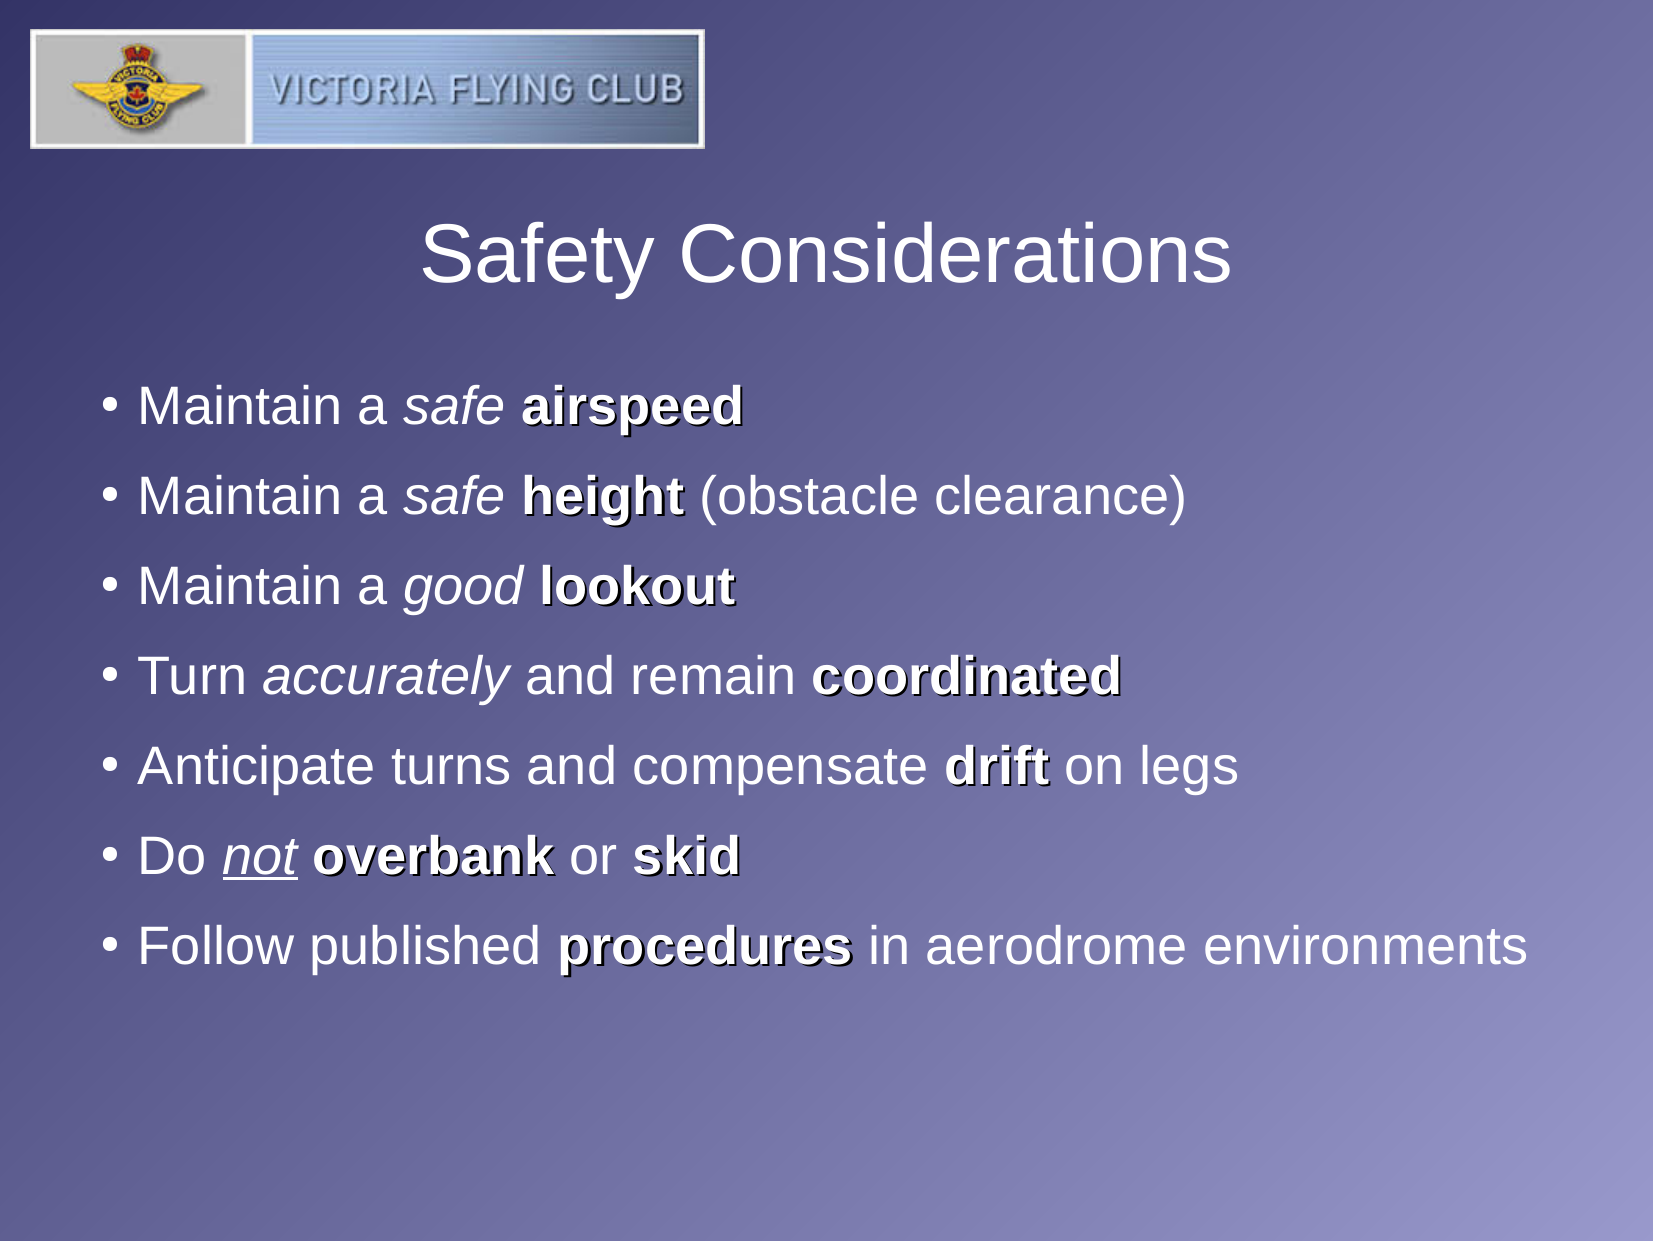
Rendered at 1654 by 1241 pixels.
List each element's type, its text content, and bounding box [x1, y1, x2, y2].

list Maintain a safe airspeed Maintain a safe height (obstacle clearance) Maintain a good lookout Turn accurately and remain coordinated Anticipate turns and compensate drift on legs Do not overbank or skid Follow published procedures in aerodrome environments [82, 375, 1571, 1095]
title Safety Considerations [82, 150, 1571, 358]
picture [30, 29, 705, 149]
